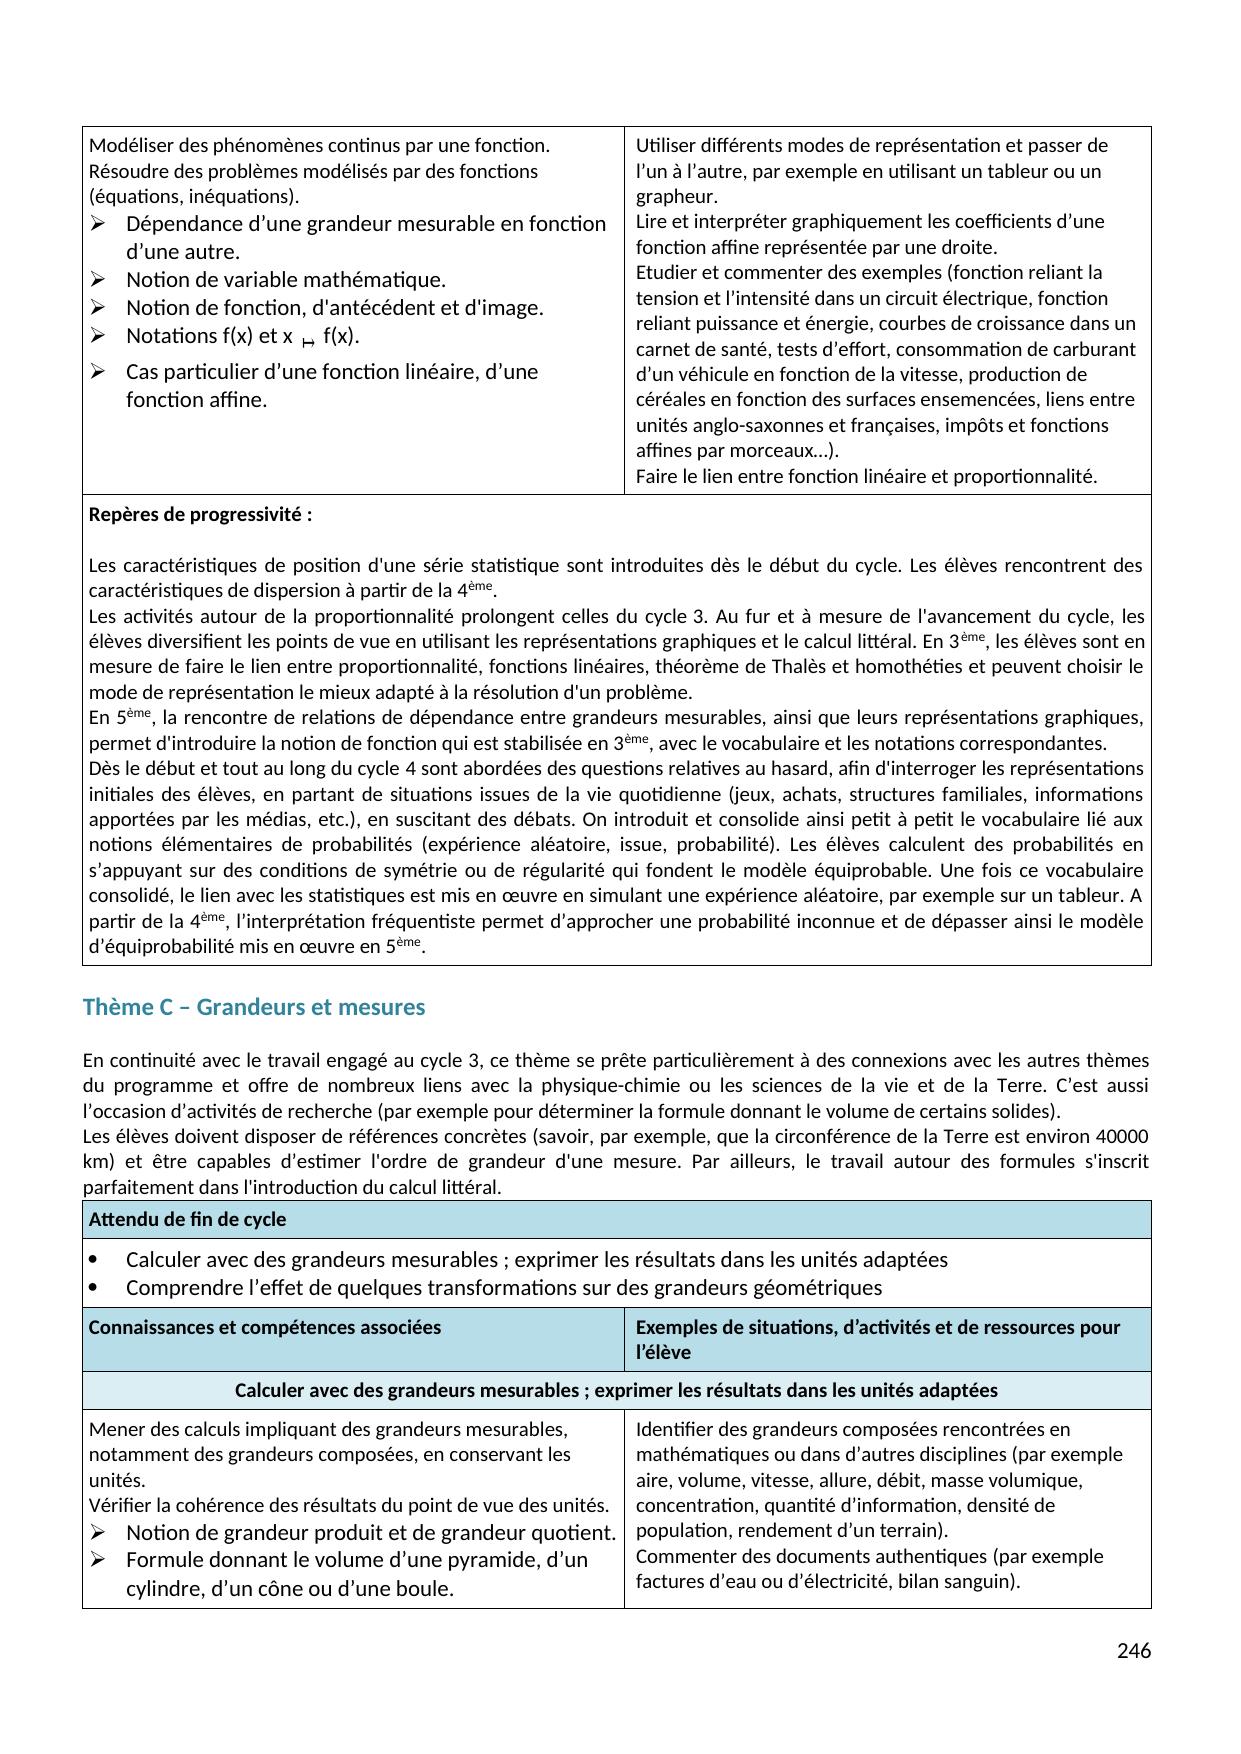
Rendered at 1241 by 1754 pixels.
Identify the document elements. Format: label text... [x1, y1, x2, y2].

table_cell Connaissances et compétences associées [83, 1308, 624, 1371]
table_cell Repères de progressivité : Les caractéristiques de position d'une série statistique sont introduites dès le début du cycle. Les élèves rencontrent des caractéristiques de dispersion à partir de la 4ème. Les activités autour de la proportionnalité prolongent celles du cycle 3. Au fur et à mesure de l'avancement du cycle, les élèves diversifient les points de vue en utilisant les représentations graphiques et le calcul littéral. En 3ème, les élèves sont en mesure de faire le lien entre proportionnalité, fonctions linéaires, théorème de Thalès et homothéties et peuvent choisir le mode de représentation le mieux adapté à la résolution d'un problème. En 5ème, la rencontre de relations de dépendance entre grandeurs mesurables, ainsi que leurs représentations graphiques, permet d'introduire la notion de fonction qui est stabilisée en 3ème, avec le vocabulaire et les notations correspondantes. Dès le début et tout au long du cycle 4 sont abordées des questions relatives au hasard, afin d'interroger les représentations initiales des élèves, en partant de situations issues de la vie quotidienne (jeux, achats, structures familiales, informations apportées par les médias, etc.), en suscitant des débats. On introduit et consolide ainsi petit à petit le vocabulaire lié aux notions élémentaires de probabilités (expérience aléatoire, issue, probabilité). Les élèves calculent des probabilités en s’appuyant sur des conditions de symétrie ou de régularité qui fondent le modèle équiprobable. Une fois ce vocabulaire consolidé, le lien avec les statistiques est mis en œuvre en simulant une expérience aléatoire, par exemple sur un tableur. A partir de la 4ème, l’interprétation fréquentiste permet d’approcher une probabilité inconnue et de dépasser ainsi le modèle d’équiprobabilité mis en œuvre en 5ème. [83, 495, 1151, 965]
table_cell Calculer avec des grandeurs mesurables ; exprimer les résultats dans les unités adaptées Comprendre l’effet de quelques transformations sur des grandeurs géométriques [83, 1239, 1151, 1307]
text En continuité avec le travail engagé au cycle 3, ce thème se prête particulièrement à des connexions avec les autres thèmes du programme et offre de nombreux liens avec la physique-chimie ou les sciences de la vie et de la Terre. C’est aussi l’occasion d’activités de recherche (par exemple pour déterminer la formule donnant le volume de certains solides). [83, 1047, 1152, 1123]
table_cell Mener des calculs impliquant des grandeurs mesurables, notamment des grandeurs composées, en conservant les unités. Vérifier la cohérence des résultats du point de vue des unités. Notion de grandeur produit et de grandeur quotient. Formule donnant le volume d’une pyramide, d’un cylindre, d’un cône ou d’une boule. [83, 1410, 624, 1608]
text Thème C – Grandeurs et mesures [83, 991, 1152, 1022]
table_cell Calculer avec des grandeurs mesurables ; exprimer les résultats dans les unités adaptées [83, 1372, 1151, 1409]
table_cell Exemples de situations, d’activités et de ressources pour l’élève [625, 1308, 1151, 1371]
table_cell Identifier des grandeurs composées rencontrées en mathématiques ou dans d’autres disciplines (par exemple aire, volume, vitesse, allure, débit, masse volumique, concentration, quantité d’information, densité de population, rendement d’un terrain). Commenter des documents authentiques (par exemple factures d’eau ou d’électricité, bilan sanguin). [625, 1410, 1151, 1608]
table_cell Modéliser des phénomènes continus par une fonction. Résoudre des problèmes modélisés par des fonctions (équations, inéquations). Dépendance d’une grandeur mesurable en fonction d’une autre. Notion de variable mathématique. Notion de fonction, d'antécédent et d'image. Notations f(x) et x f(x). Cas particulier d’une fonction linéaire, d’une fonction affine. [83, 127, 624, 494]
table_cell Utiliser différents modes de représentation et passer de l’un à l’autre, par exemple en utilisant un tableur ou un grapheur. Lire et interpréter graphiquement les coefficients d’une fonction affine représentée par une droite. Etudier et commenter des exemples (fonction reliant la tension et l’intensité dans un circuit électrique, fonction reliant puissance et énergie, courbes de croissance dans un carnet de santé, tests d’effort, consommation de carburant d’un véhicule en fonction de la vitesse, production de céréales en fonction des surfaces ensemencées, liens entre unités anglo-saxonnes et françaises, impôts et fonctions affines par morceaux…). Faire le lien entre fonction linéaire et proportionnalité. [625, 127, 1151, 494]
table_header Attendu de fin de cycle [83, 1201, 1151, 1238]
text Les élèves doivent disposer de références concrètes (savoir, par exemple, que la circonférence de la Terre est environ 40000 km) et être capables d’estimer l'ordre de grandeur d'une mesure. Par ailleurs, le travail autour des formules s'inscrit parfaitement dans l'introduction du calcul littéral. [83, 1123, 1152, 1199]
